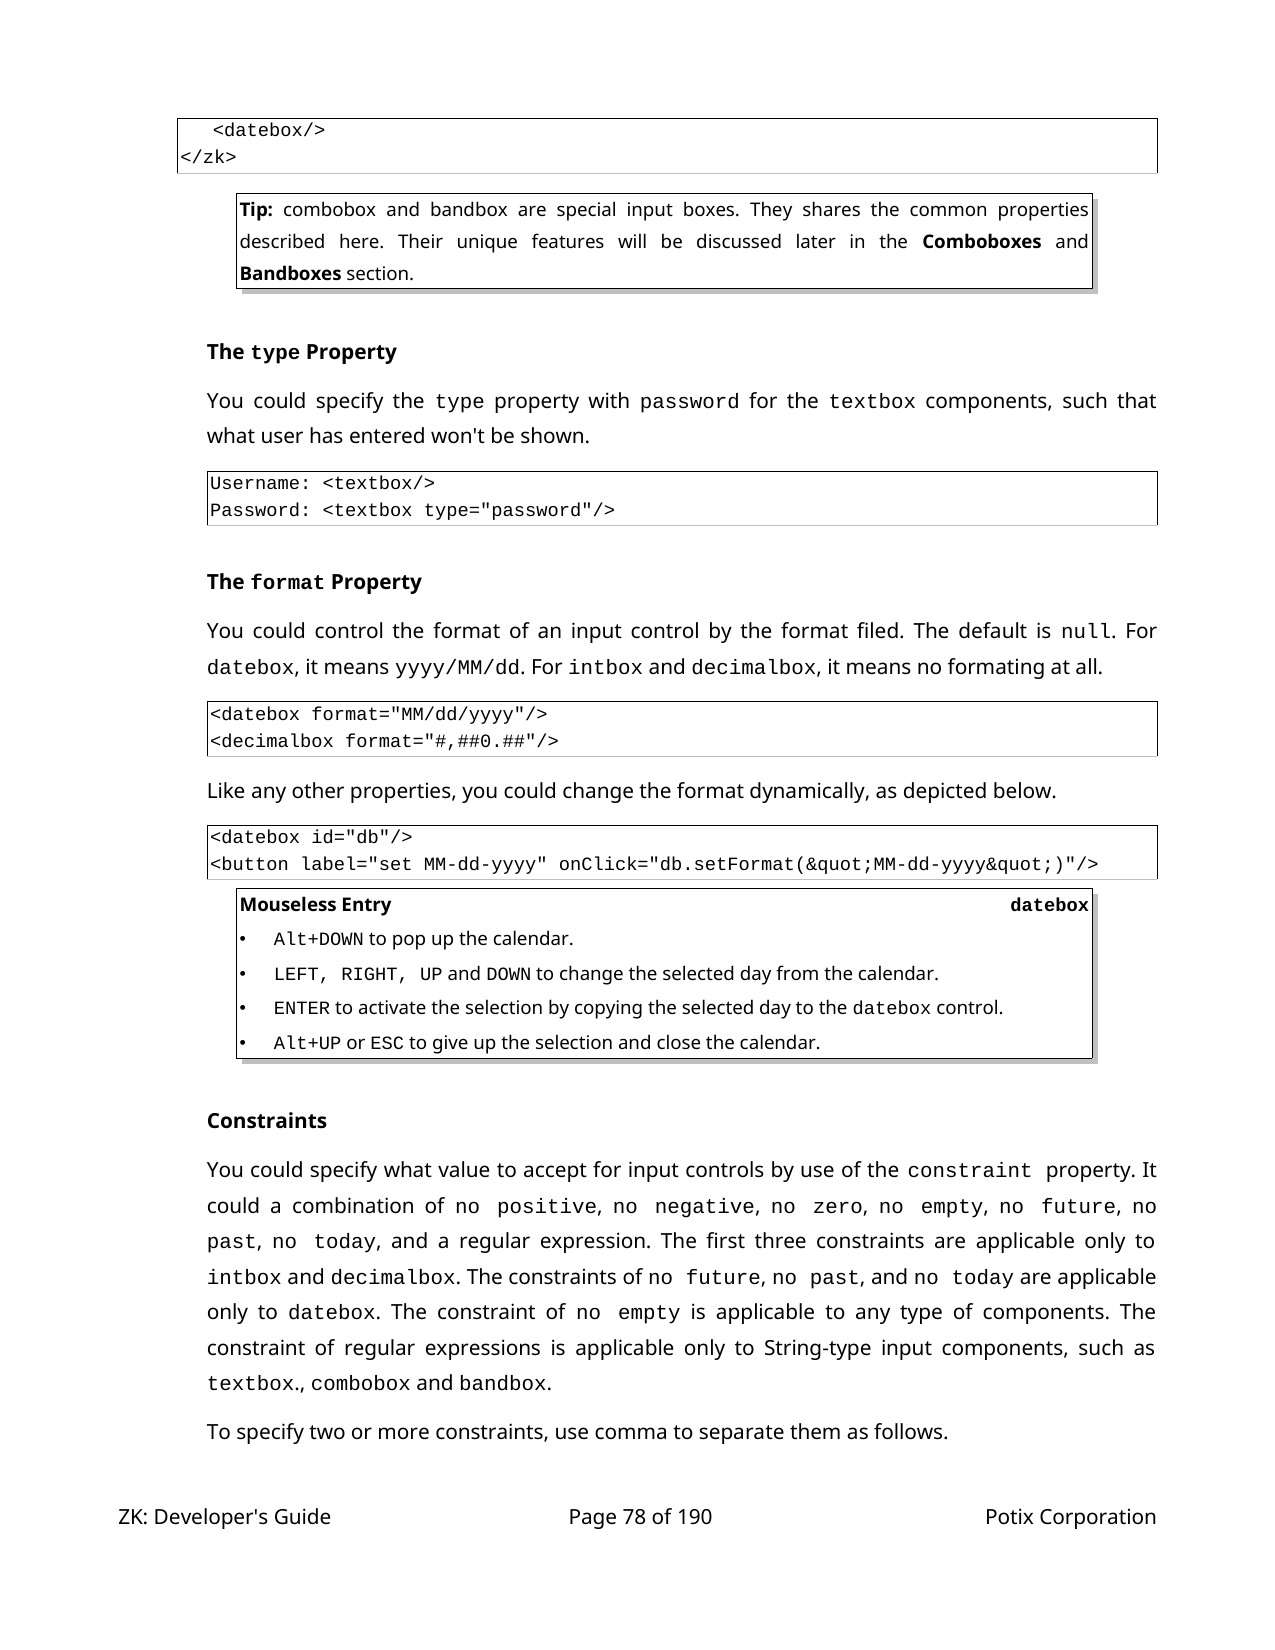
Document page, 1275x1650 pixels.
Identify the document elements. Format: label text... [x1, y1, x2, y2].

subtitle Constraints [207, 1107, 1157, 1135]
text Like any other properties, you could change the format dynamically, as depicted below. [207, 776, 1157, 805]
text You could specify the type property with password for the textbox components, such that what user has entered won't be shown. [207, 386, 1157, 450]
text You could specify what value to accept for input controls by use of the constraint property. It could a combination of no positive, no negative, no zero, no empty, no future, no past, no today, and a regular expression. The first three constraints are applicable only to intbox and decimalbox. The constraints of no future, no past, and no today are applicable only to datebox. The constraint of no empty is applicable to any type of components. The constraint of regular expressions is applicable only to String-type input components, such as textbox., combobox and bandbox. [207, 1155, 1157, 1397]
text Username: <textbox/> [208, 472, 1157, 495]
text </zk> [178, 145, 1157, 173]
list LEFT, RIGHT, UP and DOWN to change the selected day from the calendar. [237, 957, 1092, 986]
text <datebox format="MM/dd/yyyy"/> [208, 702, 1157, 726]
list ENTER to activate the selection by copying the selected day to the datebox control. [237, 992, 1092, 1021]
text Mouseless Entry datebox [237, 889, 1092, 917]
text You could control the format of an input control by the format filed. The default is null. For datebox, it means yyyy/MM/dd. For intbox and decimalbox, it means no formating at all. [207, 617, 1157, 681]
text To specify two or more constraints, use comma to separate them as follows. [207, 1417, 1157, 1446]
list Alt+UP or ESC to give up the selection and close the calendar. [237, 1026, 1092, 1058]
subtitle The format Property [207, 567, 1157, 596]
text Password: <textbox type="password"/> [208, 498, 1157, 525]
list Alt+DOWN to pop up the calendar. [237, 923, 1092, 951]
text <decimalbox format="#,##0.##"/> [208, 728, 1157, 756]
subtitle The type Property [207, 337, 1157, 366]
text Tip: combobox and bandbox are special input boxes. They shares the common properties described here. Their unique features will be discussed later in the Comboboxes and Bandboxes section. [237, 194, 1092, 288]
text <datebox/> [178, 119, 1157, 142]
text <datebox id="db"/> <button label="set MM-dd-yyyy" onClick="db.setFormat(&quot;MM-dd-yyyy&quot;)"/> [208, 826, 1157, 879]
